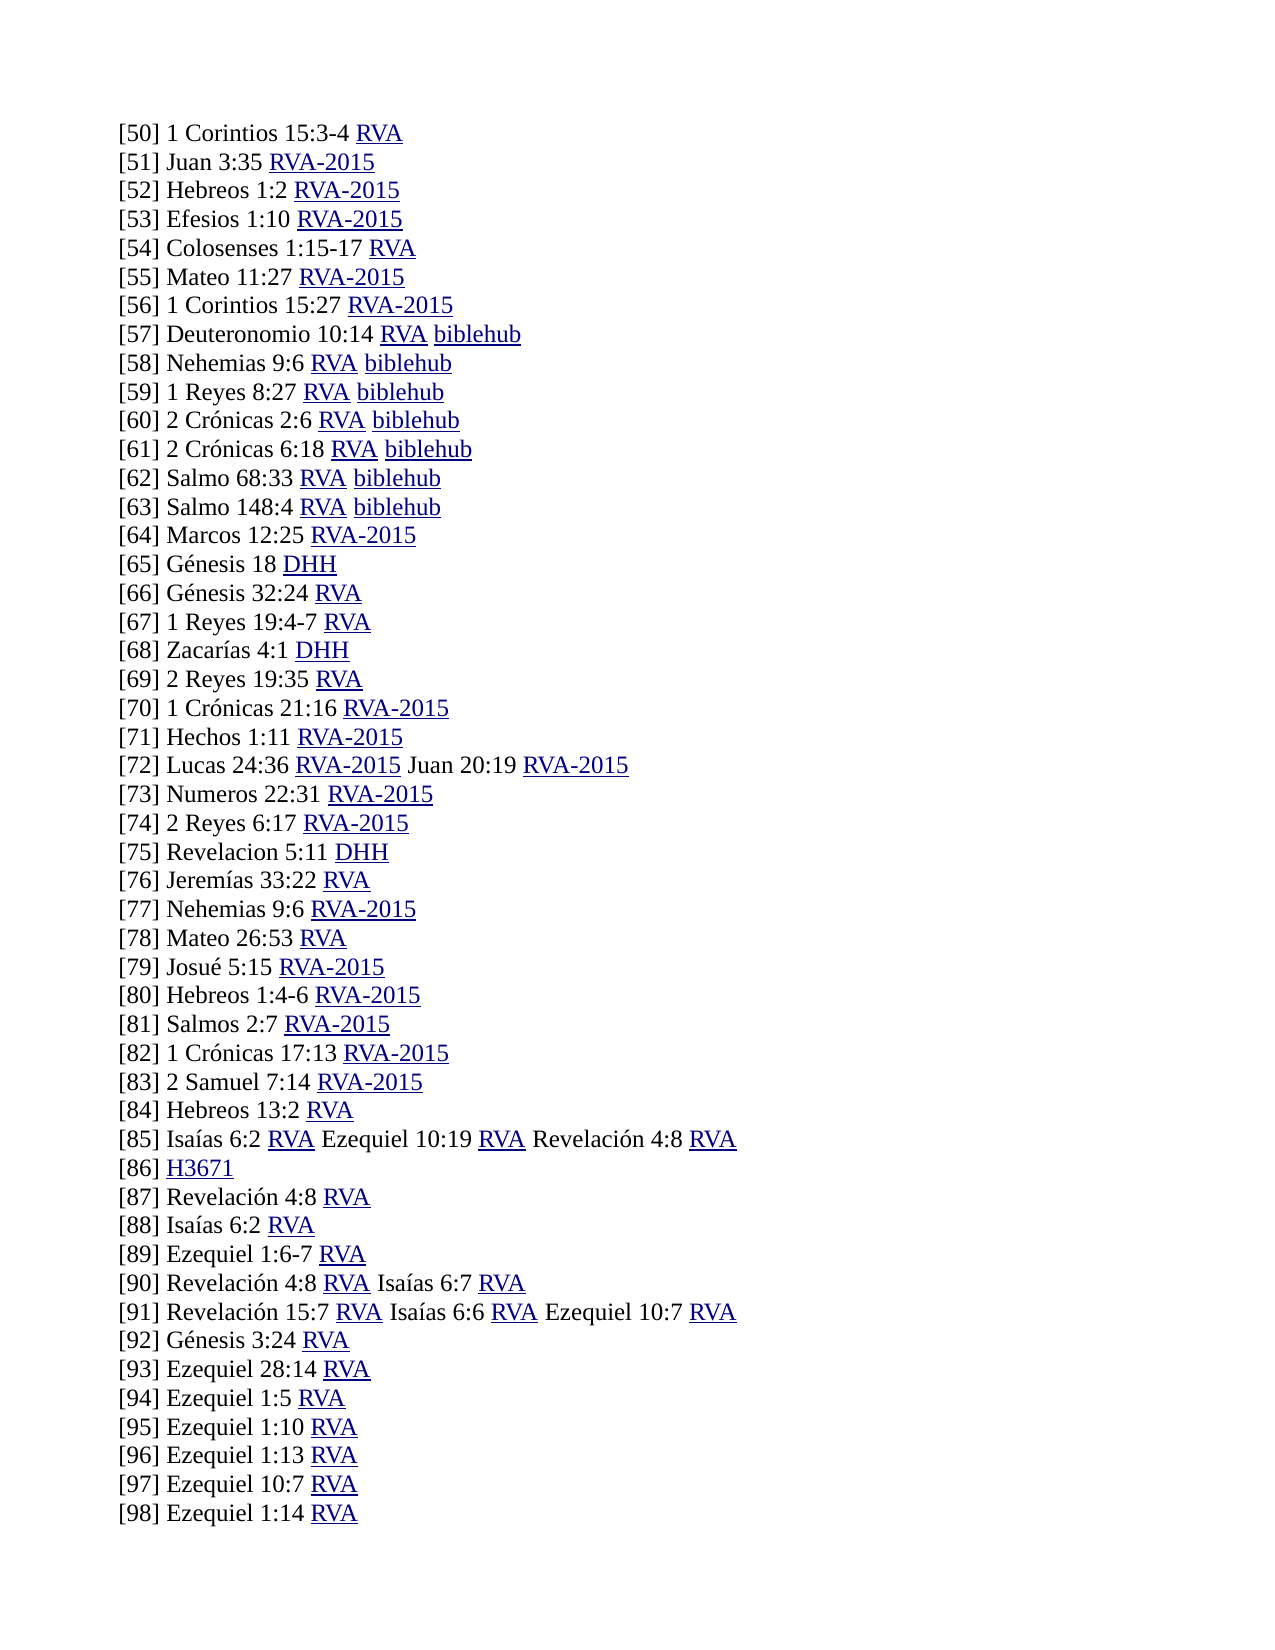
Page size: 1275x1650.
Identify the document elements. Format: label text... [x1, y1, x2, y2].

text Revelación 4:8 RVA [118, 1182, 1157, 1211]
text 1 Corintios 15:27 RVA-2015 [118, 291, 1157, 319]
text Numeros 22:31 RVA-2015 [118, 779, 1157, 808]
text Ezequiel 1:6-7 RVA [118, 1239, 1157, 1268]
text Nehemias 9:6 RVA-2015 [118, 894, 1157, 923]
text Revelacion 5:11 DHH [118, 837, 1157, 866]
text Isaías 6:2 RVA [118, 1211, 1157, 1239]
text 2 Crónicas 6:18 RVA biblehub [118, 434, 1157, 463]
text Génesis 3:24 RVA [118, 1326, 1157, 1354]
text Mateo 11:27 RVA-2015 [118, 262, 1157, 291]
text H3671 [118, 1153, 1157, 1182]
text 2 Reyes 6:17 RVA-2015 [118, 808, 1157, 837]
text Ezequiel 1:14 RVA [118, 1498, 1157, 1527]
text Salmo 68:33 RVA biblehub [118, 463, 1157, 492]
text Josué 5:15 RVA-2015 [118, 952, 1157, 981]
text Salmos 2:7 RVA-2015 [118, 1009, 1157, 1038]
text Zacarías 4:1 DHH [118, 636, 1157, 664]
text 1 Corintios 15:3-4 RVA [118, 118, 1157, 147]
text Salmo 148:4 RVA biblehub [118, 492, 1157, 521]
text Isaías 6:2 RVA Ezequiel 10:19 RVA Revelación 4:8 RVA [118, 1124, 1157, 1153]
text Génesis 18 DHH [118, 549, 1157, 578]
text Nehemias 9:6 RVA biblehub [118, 348, 1157, 377]
text Ezequiel 1:5 RVA [118, 1383, 1157, 1412]
text 2 Samuel 7:14 RVA-2015 [118, 1067, 1157, 1096]
text Hebreos 1:2 RVA-2015 [118, 176, 1157, 204]
text Deuteronomio 10:14 RVA biblehub [118, 319, 1157, 348]
text 1 Crónicas 17:13 RVA-2015 [118, 1038, 1157, 1067]
text Revelación 15:7 RVA Isaías 6:6 RVA Ezequiel 10:7 RVA [118, 1297, 1157, 1326]
text Revelación 4:8 RVA Isaías 6:7 RVA [118, 1268, 1157, 1297]
text 2 Reyes 19:35 RVA [118, 664, 1157, 693]
text Marcos 12:25 RVA-2015 [118, 521, 1157, 549]
text Mateo 26:53 RVA [118, 923, 1157, 952]
text 1 Crónicas 21:16 RVA-2015 [118, 693, 1157, 722]
text Juan 3:35 RVA-2015 [118, 147, 1157, 176]
text Ezequiel 1:13 RVA [118, 1441, 1157, 1469]
text Jeremías 33:22 RVA [118, 866, 1157, 894]
text Ezequiel 10:7 RVA [118, 1469, 1157, 1498]
text 1 Reyes 8:27 RVA biblehub [118, 377, 1157, 406]
text Lucas 24:36 RVA-2015 Juan 20:19 RVA-2015 [118, 751, 1157, 779]
text 2 Crónicas 2:6 RVA biblehub [118, 406, 1157, 434]
text Génesis 32:24 RVA [118, 578, 1157, 607]
text Colosenses 1:15-17 RVA [118, 233, 1157, 262]
text Hechos 1:11 RVA-2015 [118, 722, 1157, 751]
text Hebreos 13:2 RVA [118, 1096, 1157, 1124]
text 1 Reyes 19:4-7 RVA [118, 607, 1157, 636]
text Ezequiel 1:10 RVA [118, 1412, 1157, 1441]
text Efesios 1:10 RVA-2015 [118, 204, 1157, 233]
text Ezequiel 28:14 RVA [118, 1354, 1157, 1383]
text Hebreos 1:4-6 RVA-2015 [118, 981, 1157, 1009]
